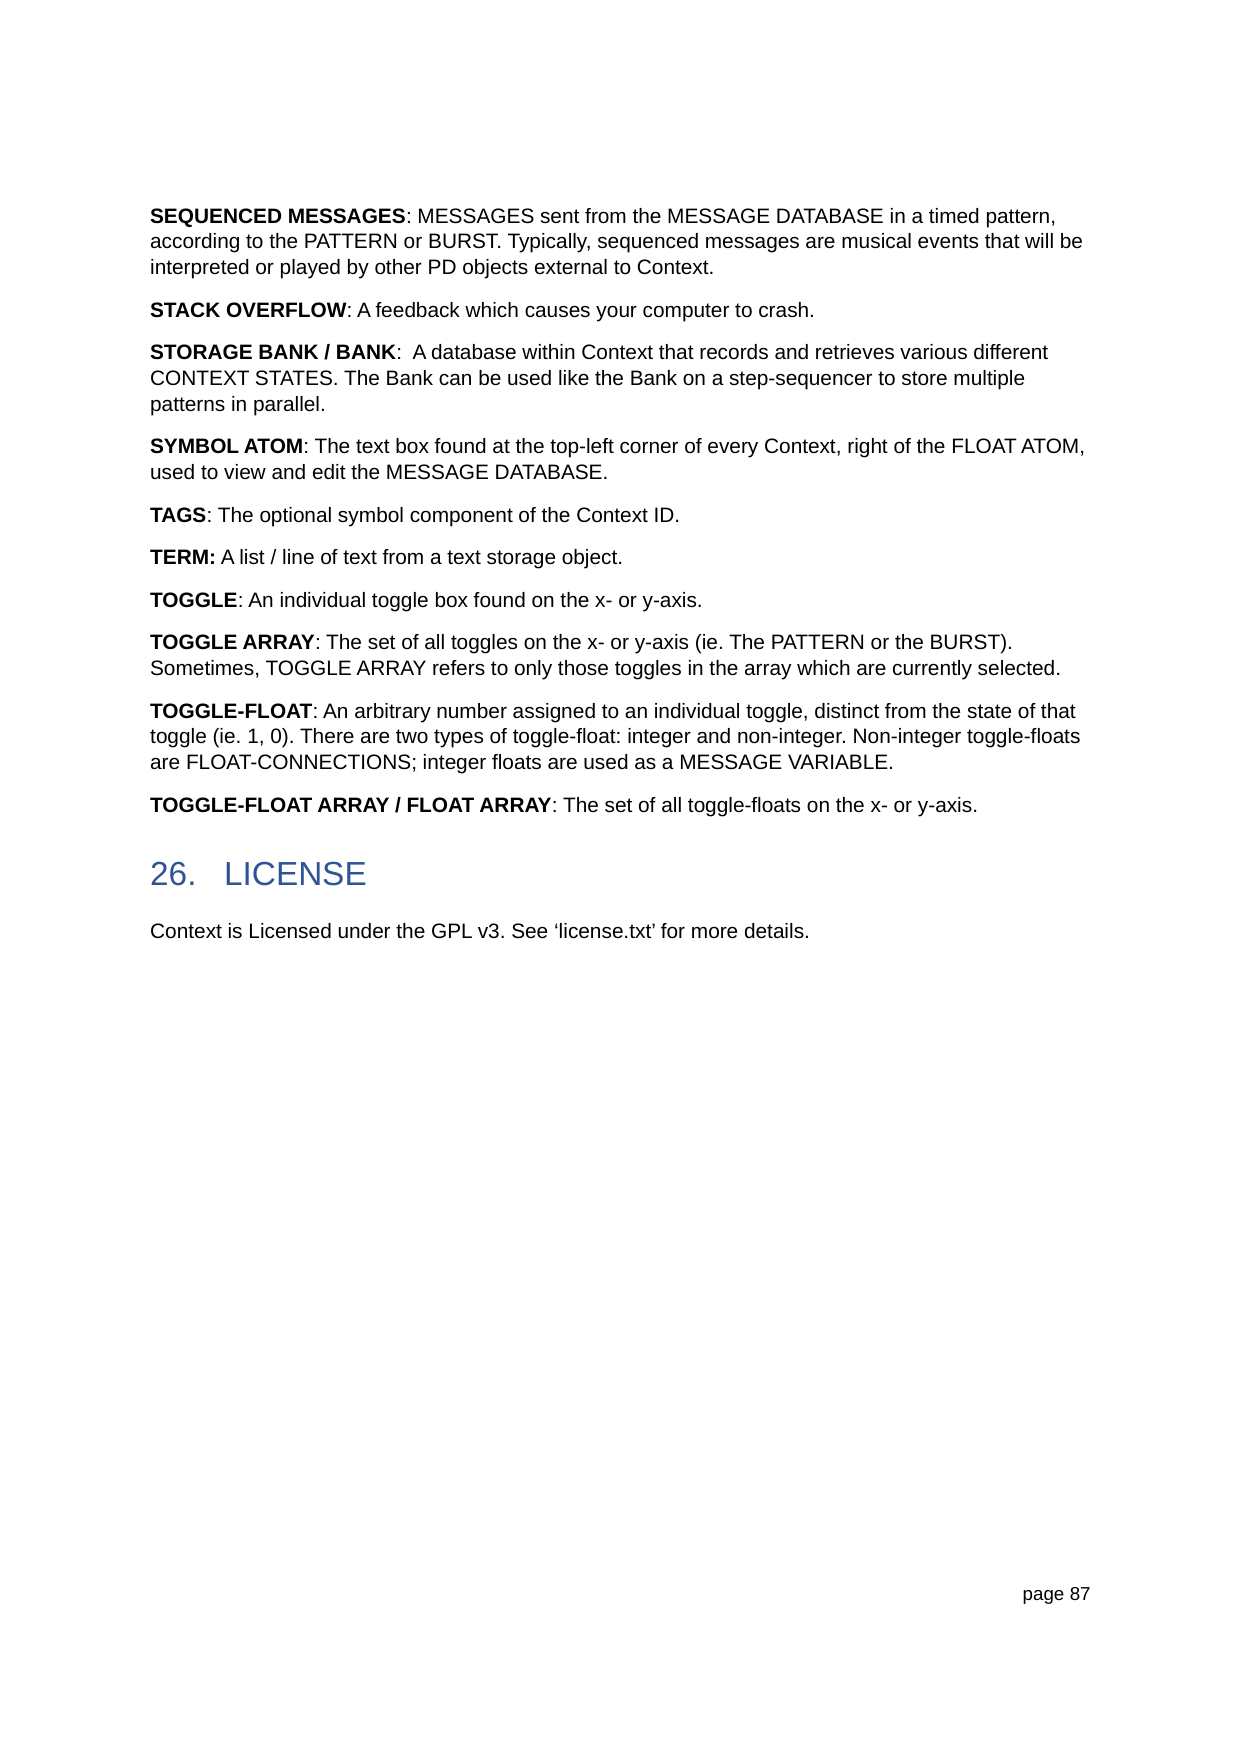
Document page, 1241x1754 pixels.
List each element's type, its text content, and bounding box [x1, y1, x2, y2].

text STORAGE BANK / BANK: A database within Context that records and retrieves various different CONTEXT STATES. The Bank can be used like the Bank on a step-sequencer to store multiple patterns in parallel. [150, 340, 1090, 416]
text TOGGLE: An individual toggle box found on the x- or y-axis. [150, 588, 1090, 612]
subtitle LICENSE [150, 854, 1090, 892]
text TERM: A list / line of text from a text storage object. [150, 545, 1090, 569]
text TOGGLE-FLOAT ARRAY / FLOAT ARRAY: The set of all toggle-floats on the x- or y-axis. [150, 793, 1090, 817]
text STACK OVERFLOW: A feedback which causes your computer to crash. [150, 298, 1090, 322]
text TOGGLE ARRAY: The set of all toggles on the x- or y-axis (ie. The PATTERN or the BURST). Sometimes, TOGGLE ARRAY refers to only those toggles in the array which are currently selected. [150, 630, 1090, 680]
text SYMBOL ATOM: The text box found at the top-left corner of every Context, right of the FLOAT ATOM, used to view and edit the MESSAGE DATABASE. [150, 434, 1090, 484]
text TOGGLE-FLOAT: An arbitrary number assigned to an individual toggle, distinct from the state of that toggle (ie. 1, 0). There are two types of toggle-float: integer and non-integer. Non-integer toggle-floats are FLOAT-CONNECTIONS; integer floats are used as a MESSAGE VARIABLE. [150, 698, 1090, 774]
text SEQUENCED MESSAGES: MESSAGES sent from the MESSAGE DATABASE in a timed pattern, according to the PATTERN or BURST. Typically, sequenced messages are musical events that will be interpreted or played by other PD objects external to Context. [150, 203, 1090, 279]
text Context is Licensed under the GPL v3. See ‘license.txt’ for more details. [150, 919, 1090, 943]
text TAGS: The optional symbol component of the Context ID. [150, 503, 1090, 527]
